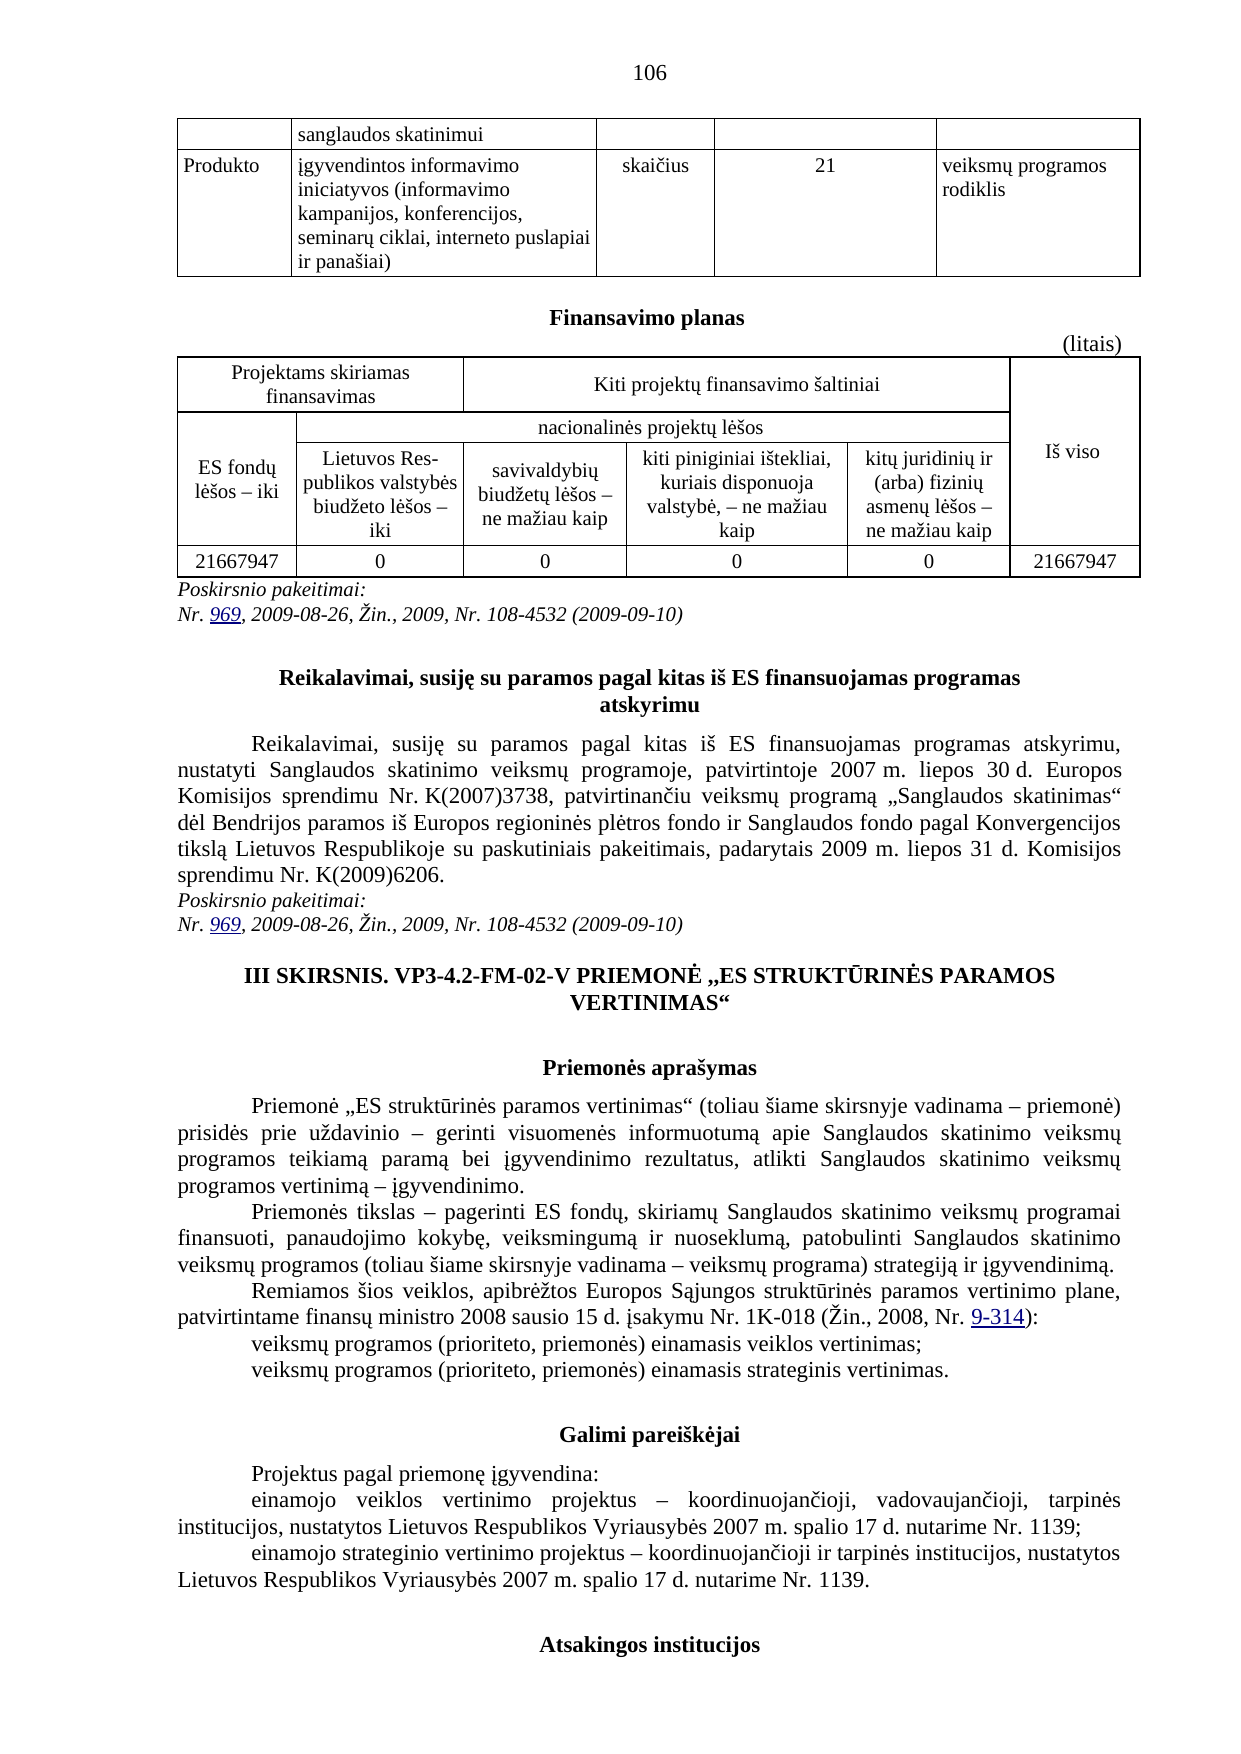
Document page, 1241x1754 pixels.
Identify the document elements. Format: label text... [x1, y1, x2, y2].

table_cell 0 [848, 546, 1009, 576]
table_cell 21667947 [178, 546, 296, 576]
table_header Kiti projektų finansavimo šaltiniai [464, 358, 1009, 411]
table_cell nacionalinės projektų lėšos [297, 413, 1009, 442]
table_cell 21667947 [1011, 546, 1139, 576]
table_cell [715, 119, 936, 149]
table_cell 0 [464, 546, 626, 576]
table_cell kiti piniginiai ištekliai, kuriais disponuoja valstybė, – ne mažiau kaip [627, 443, 847, 545]
table_cell [178, 119, 291, 149]
text einamojo strateginio vertinimo projektus – koordinuojančioji ir tarpinės institucijos, nustatytos Lietuvos Respublikos Vyriausybės 2007 m. spalio 17 d. nutarime Nr. 1139. [177, 1539, 1122, 1592]
table_cell Produkto [178, 150, 291, 276]
table_cell įgyvendintos informavimo iniciatyvos (informavimo kampanijos, konferencijos, seminarų ciklai, interneto puslapiai ir panašiai) [292, 150, 596, 276]
table_cell kitų juridinių ir (arba) fizinių asmenų lėšos – ne mažiau kaip [848, 443, 1009, 545]
table_cell 0 [627, 546, 847, 576]
table_cell savivaldybių biudžetų lėšos – ne mažiau kaip [464, 443, 626, 545]
table_cell sanglaudos skatinimui [292, 119, 596, 149]
table_cell skaičius [597, 150, 714, 276]
text Priemonės tikslas – pagerinti ES fondų, skiriamų Sanglaudos skatinimo veiksmų programai finansuoti, panaudojimo kokybę, veiksmingumą ir nuoseklumą, patobulinti Sanglaudos skatinimo veiksmų programos (toliau šiame skirsnyje vadinama – veiksmų programa) strategiją ir įgyvendinimą. [177, 1198, 1122, 1277]
table_cell Lietuvos Res­publikos valsty­bės biudžeto lėšos – iki [297, 443, 463, 545]
text veiksmų programos (prioriteto, priemonės) einamasis veiklos vertinimas; [177, 1330, 1122, 1356]
text Reikalavimai, susiję su paramos pagal kitas iš ES finansuojamas programas atskyrimu [177, 664, 1122, 717]
table_cell 21 [715, 150, 936, 276]
table_cell [937, 119, 1139, 149]
table_cell 0 [297, 546, 463, 576]
text veiksmų programos (prioriteto, priemonės) einamasis strateginis vertinimas. [177, 1356, 1122, 1382]
text Priemonė „ES struktūrinės paramos vertinimas“ (toliau šiame skirsnyje vadinama – priemonė) prisidės prie uždavinio – gerinti visuomenės informuotumą apie Sanglaudos skatinimo veiksmų programos teikiamą paramą bei įgyvendinimo rezultatus, atlikti Sanglaudos skatinimo veiksmų programos vertinimą – įgyvendinimo. [177, 1093, 1122, 1198]
text einamojo veiklos vertinimo projektus – koordinuojančioji, vadovaujančioji, tarpinės institucijos, nustatytos Lietuvos Respublikos Vyriausybės 2007 m. spalio 17 d. nutarime Nr. 1139; [177, 1487, 1122, 1539]
table_header Projektams skiriamas finansavimas [178, 358, 463, 411]
text Galimi pareiškėjai [177, 1421, 1122, 1448]
text Reikalavimai, susiję su paramos pagal kitas iš ES finansuojamas programas atskyrimu, nustatyti Sanglaudos skatinimo veiksmų programoje, patvirtintoje 2007 m. liepos 30 d. Europos Komisijos sprendimu Nr. K(2007)3738, patvirtinančiu veiksmų programą „Sanglaudos skatinimas“ dėl Bendrijos paramos iš Europos regioninės plėtros fondo ir Sanglaudos fondo pagal Konvergencijos tikslą Lietuvos Respublikoje su paskutiniais pakeitimais, padarytais 2009 m. liepos 31 d. Komisijos sprendimu Nr. K(2009)6206. [177, 729, 1122, 888]
text III SKIRSNIS. VP3-4.2-FM-02-V PRIEMONĖ ,,ES struktūrinės PARAMOS vertinimas“ [177, 962, 1122, 1015]
text Poskirsnio pakeitimai: [177, 578, 1122, 601]
text Nr. 969, 2009-08-26, Žin., 2009, Nr. 108-4532 (2009-09-10) [177, 912, 1122, 936]
table_header Iš viso [1011, 358, 1139, 545]
text Priemonės aprašymas [177, 1054, 1122, 1080]
table_cell [597, 119, 714, 149]
text (litais) [177, 330, 1122, 356]
text Nr. 969, 2009-08-26, Žin., 2009, Nr. 108-4532 (2009-09-10) [177, 601, 1122, 626]
text Projektus pagal priemonę įgyvendina: [177, 1460, 1122, 1487]
table_cell ES fondų lėšos – iki [178, 413, 296, 545]
table_cell veiksmų programos rodiklis [937, 150, 1139, 276]
text Poskirsnio pakeitimai: [177, 888, 1122, 912]
text Atsakingos institucijos [177, 1631, 1122, 1657]
text Remiamos šios veiklos, apibrėžtos Europos Sąjungos struktūrinės paramos vertinimo plane, patvirtintame finansų ministro 2008 sausio 15 d. įsakymu Nr. 1K-018 (Žin., 2008, Nr. 9-314): [177, 1277, 1122, 1330]
text Finansavimo planas [177, 304, 1122, 330]
